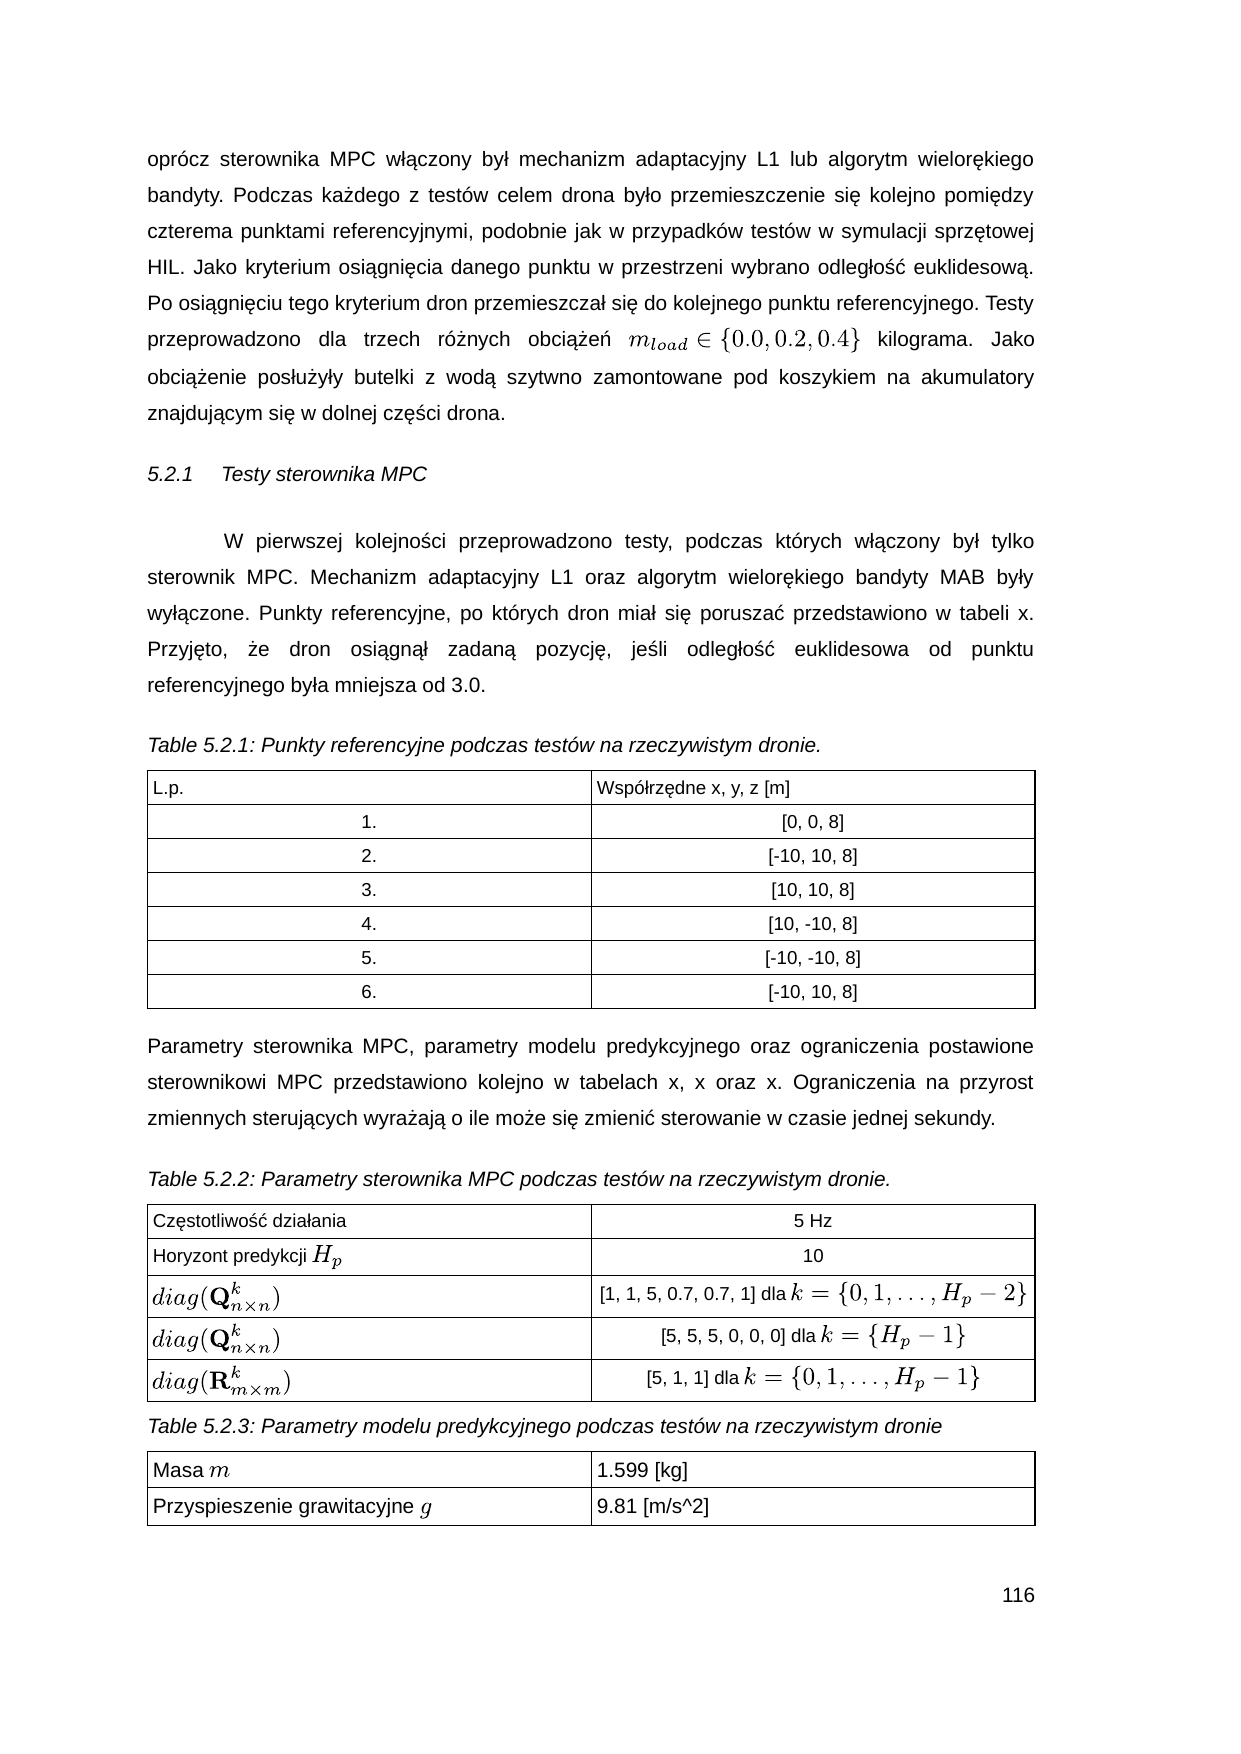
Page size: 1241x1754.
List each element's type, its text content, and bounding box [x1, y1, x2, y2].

table_cell 3. [148, 873, 591, 906]
table_cell [-10, 10, 8] [592, 975, 1034, 1008]
table_cell 1. [148, 805, 591, 838]
table_cell [5, 1, 1] dla [592, 1360, 1034, 1401]
table_cell 5. [148, 941, 591, 974]
table_cell [148, 1360, 591, 1401]
text Table 5.2.2: Parametry sterownika MPC podczas testów na rzeczywistym dronie. [147, 1167, 1035, 1191]
table_cell [5, 5, 5, 0, 0, 0] dla [592, 1318, 1034, 1359]
table_header Współrzędne x, y, z [m] [592, 771, 1034, 804]
table_header 1.599 [kg] [592, 1452, 1034, 1487]
table_header 5 Hz [592, 1205, 1034, 1238]
table_cell [10, 10, 8] [592, 873, 1034, 906]
table_cell [-10, -10, 8] [592, 941, 1034, 974]
text oprócz sterownika MPC włączony był mechanizm adaptacyjny L1 lub algorytm wielorękiego bandyty. Podczas każdego z testów celem drona było przemieszczenie się kolejno pomiędzy czterema punktami referencyjnymi, podobnie jak w przypadków testów w symulacji sprzętowej HIL. Jako kryterium osiągnięcia danego punktu w przestrzeni wybrano odległość euklidesową. Po osiągnięciu tego kryterium dron przemieszczał się do kolejnego punktu referencyjnego. Testy przeprowadzono dla trzech różnych obciążeń kilograma. Jako obciążenie posłużyły butelki z wodą szytwno zamontowane pod koszykiem na akumulatory znajdującym się w dolnej części drona. [147, 147, 1035, 424]
table_cell [148, 1318, 591, 1359]
text Table 5.2.1: Punkty referencyjne podczas testów na rzeczywistym dronie. [147, 733, 1035, 757]
table_cell 9.81 [m/s^2] [592, 1488, 1034, 1524]
table_header L.p. [148, 771, 591, 804]
table_cell Przyspieszenie grawitacyjne [148, 1488, 591, 1524]
table_cell 4. [148, 907, 591, 940]
table_header Masa [148, 1452, 591, 1487]
table_cell 6. [148, 975, 591, 1008]
table_cell 10 [592, 1239, 1034, 1275]
table_cell [10, -10, 8] [592, 907, 1034, 940]
subtitle Testy sterownika MPC [147, 461, 1035, 485]
text W pierwszej kolejności przeprowadzono testy, podczas których włączony był tylko sterownik MPC. Mechanizm adaptacyjny L1 oraz algorytm wielorękiego bandyty MAB były wyłączone. Punkty referencyjne, po których dron miał się poruszać przedstawiono w tabeli x. Przyjęto, że dron osiągnął zadaną pozycję, jeśli odległość euklidesowa od punktu referencyjnego była mniejsza od 3.0. [147, 529, 1035, 696]
table_cell 2. [148, 839, 591, 872]
table_cell Horyzont predykcji [148, 1239, 591, 1275]
table_cell [0, 0, 8] [592, 805, 1034, 838]
table_cell [148, 1276, 591, 1317]
table_cell [1, 1, 5, 0.7, 0.7, 1] dla [592, 1276, 1034, 1317]
table_header Częstotliwość działania [148, 1205, 591, 1238]
text Table 5.2.3: Parametry modelu predykcyjnego podczas testów na rzeczywistym dronie [147, 1414, 1035, 1438]
table_cell [-10, 10, 8] [592, 839, 1034, 872]
text Parametry sterownika MPC, parametry modelu predykcyjnego oraz ograniczenia postawione sterownikowi MPC przedstawiono kolejno w tabelach x, x oraz x. Ograniczenia na przyrost zmiennych sterujących wyrażają o ile może się zmienić sterowanie w czasie jednej sekundy. [147, 1034, 1035, 1130]
